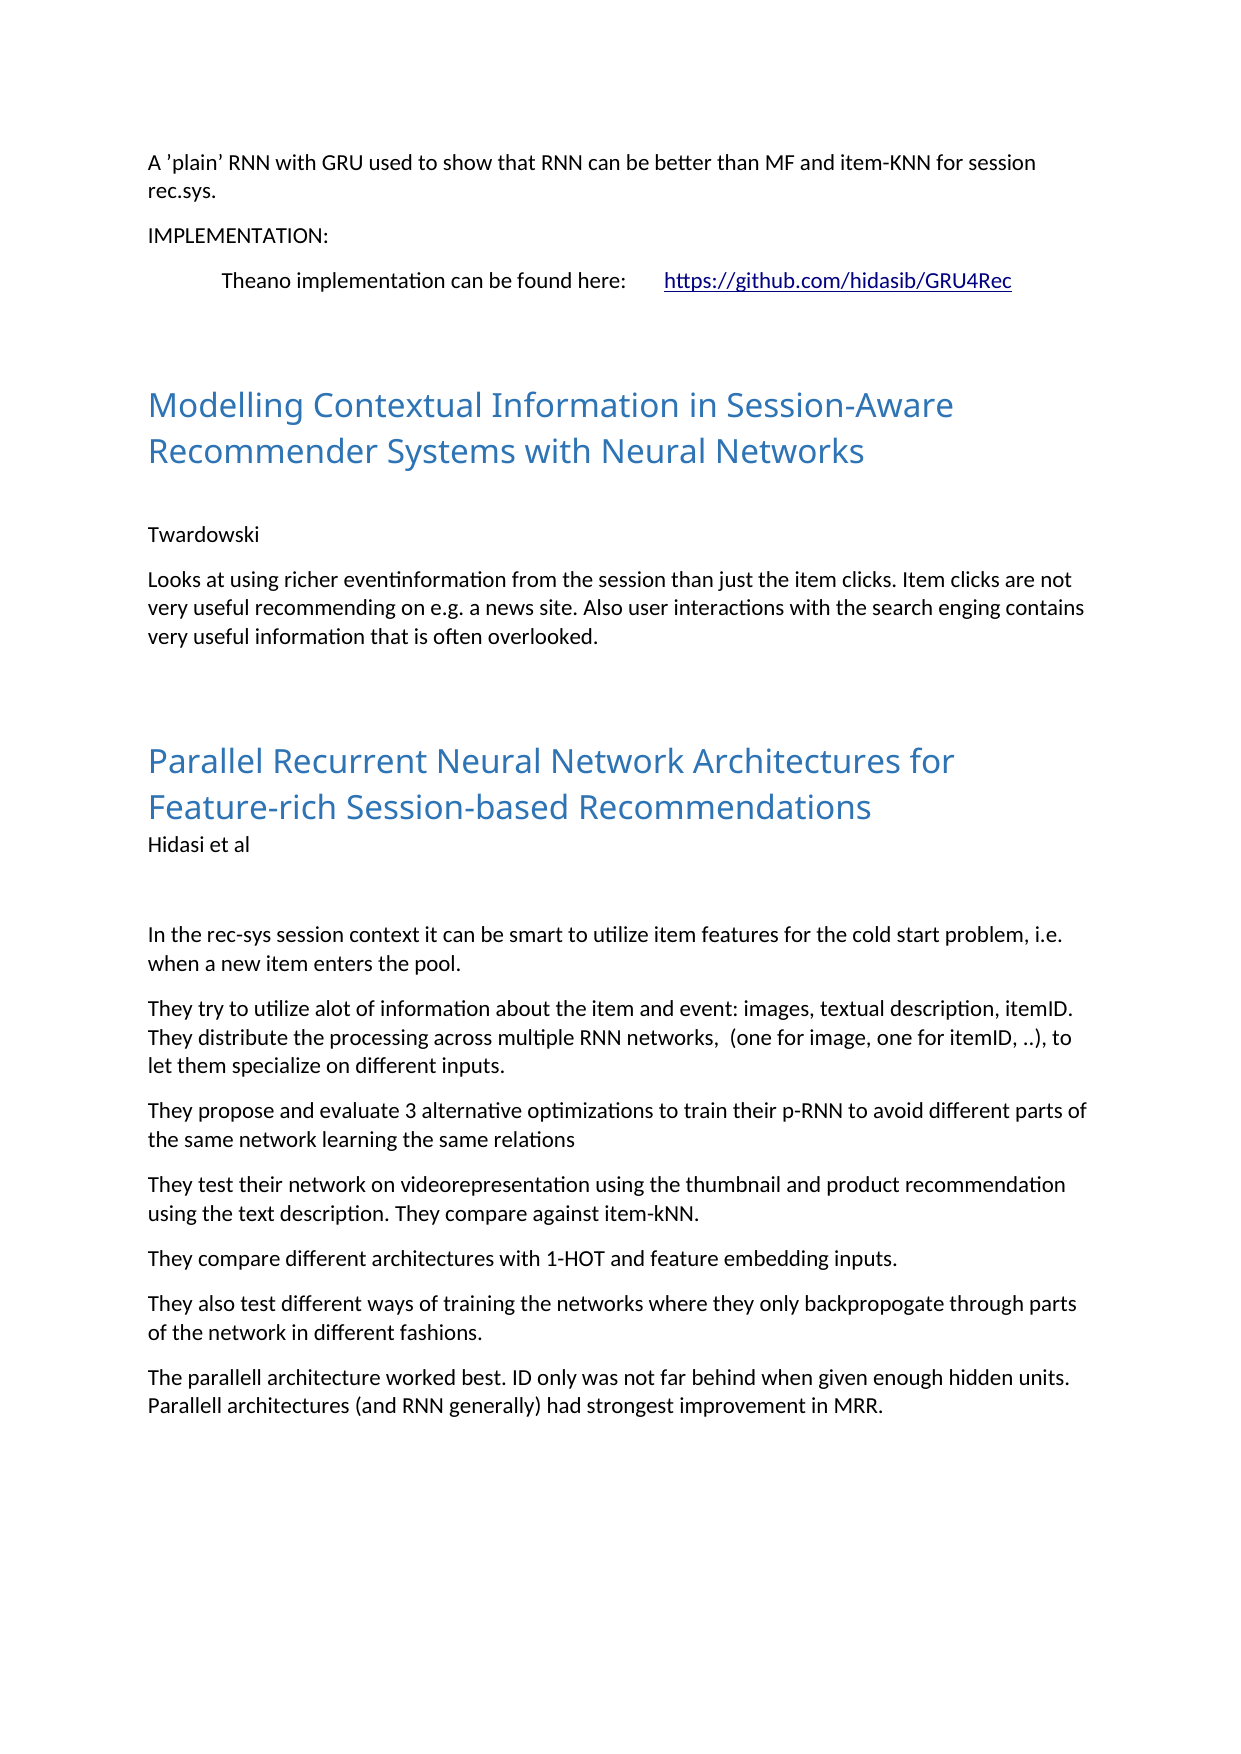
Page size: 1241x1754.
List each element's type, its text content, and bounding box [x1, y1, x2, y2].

text They compare different architectures with 1-HOT and feature embedding inputs. [148, 1244, 1093, 1272]
text They try to utilize alot of information about the item and event: images, textual description, itemID. They distribute the processing across multiple RNN networks, (one for image, one for itemID, ..), to let them specialize on different inputs. [148, 994, 1093, 1079]
text A ’plain’ RNN with GRU used to show that RNN can be better than MF and item-KNN for session rec.sys. [148, 148, 1093, 204]
subtitle Modelling Contextual Information in Session-Aware Recommender Systems with Neural Networks [148, 382, 1093, 474]
text They also test different ways of training the networks where they only backpropogate through parts of the network in different fashions. [148, 1289, 1093, 1346]
text In the rec-sys session context it can be smart to utilize item features for the cold start problem, i.e. when a new item enters the pool. [148, 920, 1093, 977]
text They propose and evaluate 3 alternative optimizations to train their p-RNN to avoid different parts of the same network learning the same relations [148, 1096, 1093, 1153]
text They test their network on videorepresentation using the thumbnail and product recommendation using the text description. They compare against item-kNN. [148, 1170, 1093, 1227]
text Looks at using richer eventinformation from the session than just the item clicks. Item clicks are not very useful recommending on e.g. a news site. Also user interactions with the search enging contains very useful information that is often overlooked. [148, 565, 1093, 650]
text Hidasi et al [148, 830, 1093, 858]
text Twardowski [148, 520, 1093, 548]
text The parallell architecture worked best. ID only was not far behind when given enough hidden units. Parallell architectures (and RNN generally) had strongest improvement in MRR. [148, 1363, 1093, 1419]
text IMPLEMENTATION: [148, 221, 1093, 249]
subtitle Parallel Recurrent Neural Network Architectures for Feature-rich Session-based Recommendations [148, 737, 1093, 829]
text Theano implementation can be found here: https://github.com/hidasib/GRU4Rec [148, 267, 1093, 294]
